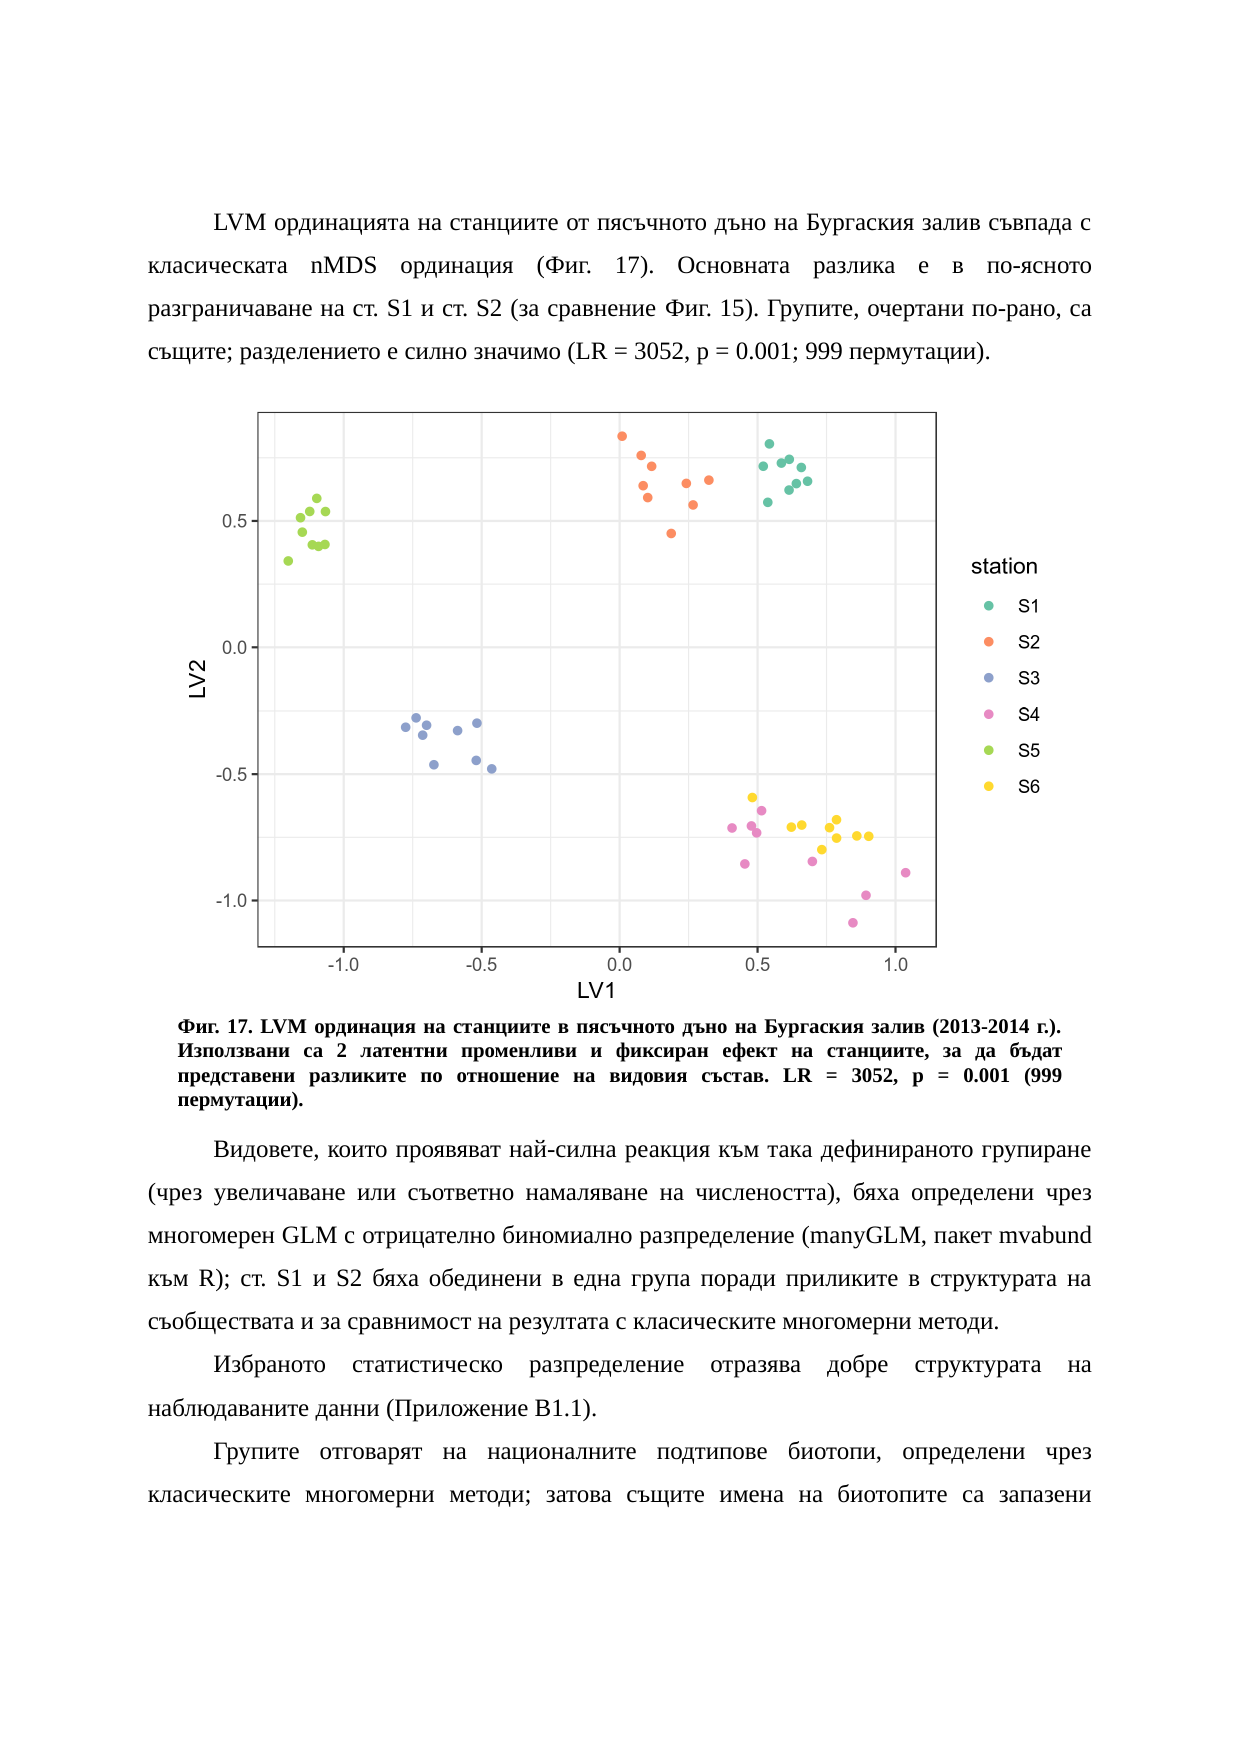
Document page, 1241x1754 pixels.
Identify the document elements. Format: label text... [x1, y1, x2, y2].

text Избраното статистическо разпределение отразява добре структурата на наблюдаваните данни (Приложение В1.1). [148, 1349, 1093, 1421]
text LVM ординацията на станциите от пясъчното дъно на Бургаския залив съвпада с класическата nMDS ординация (Фиг. 17). Основната разлика е в по-ясното разграничаване на ст. S1 и ст. S2 (за сравнение Фиг. 15). Групите, очертани по-рано, са същите; разделението е силно значимо (LR = 3052, p = 0.001; 999 пермутации). [148, 207, 1093, 365]
text Групите отговарят на националните подтипове биотопи, определени чрез класическите многомерни методи; затова същите имена на биотопите са запазени [148, 1436, 1093, 1508]
text Фиг. 17. LVM ординация на станциите в пясъчното дъно на Бургаския залив (2013-2014 г.). Използвани са 2 латентни променливи и фиксиран ефект на станциите, за да бъдат представени разликите по отношение на видовия състав. LR = 3052, p = 0.001 (999 пермутации). [177, 1015, 1063, 1111]
text Видовете, които проявяват най-силна реакция към така дефинираното групиране (чрез увеличаване или съответно намаляване на числеността), бяха определени чрез многомерен GLM с отрицателно биномиално разпределение (manyGLM, пакет mvabund към R); ст. S1 и S2 бяха обединени в една група поради приликите в структурата на съобществата и за сравнимост на резултата с класическите многомерни методи. [148, 1134, 1093, 1335]
picture [177, 400, 1063, 1015]
